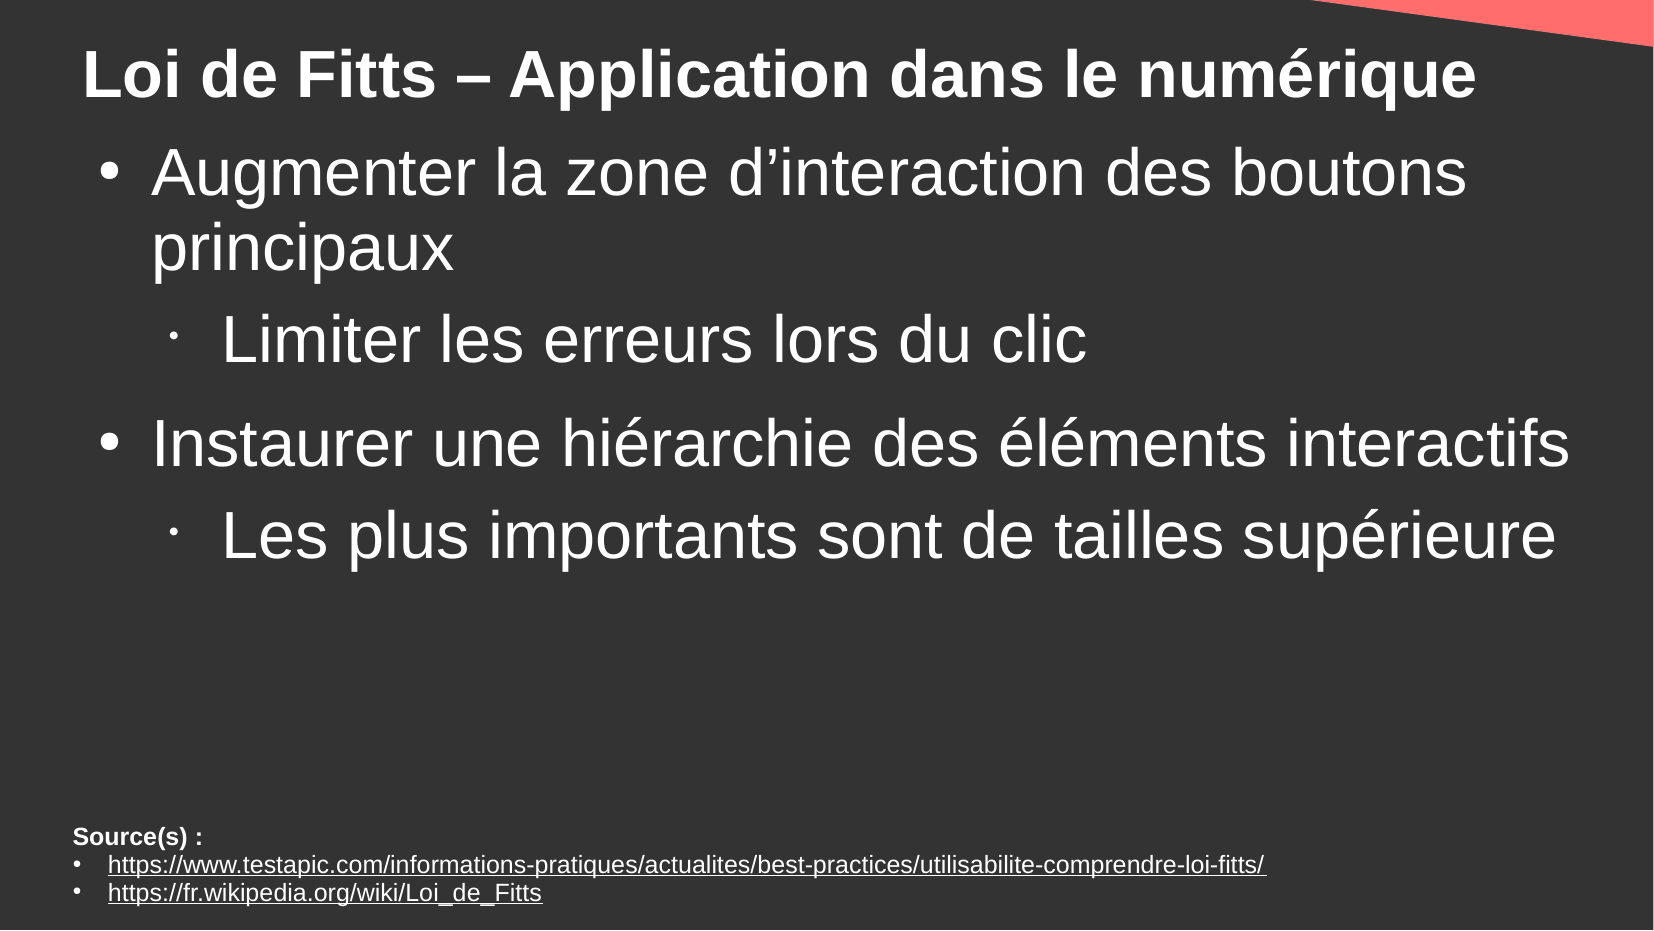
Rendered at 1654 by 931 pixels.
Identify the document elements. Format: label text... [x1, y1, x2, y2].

text_box Source(s) : https://www.testapic.com/informations-pratiques/actualites/best-practices/utilisabilite-comprendre-loi-fitts/ https://fr.wikipedia.org/wiki/Loi_de_Fitts [57, 815, 1543, 914]
title Loi de Fitts – Application dans le numérique [82, 37, 1571, 114]
text_box [1310, 0, 1654, 47]
list Augmenter la zone d’interaction des boutons principaux Limiter les erreurs lors du clic Instaurer une hiérarchie des éléments interactifs Les plus importants sont de tailles supérieure [80, 134, 1620, 803]
